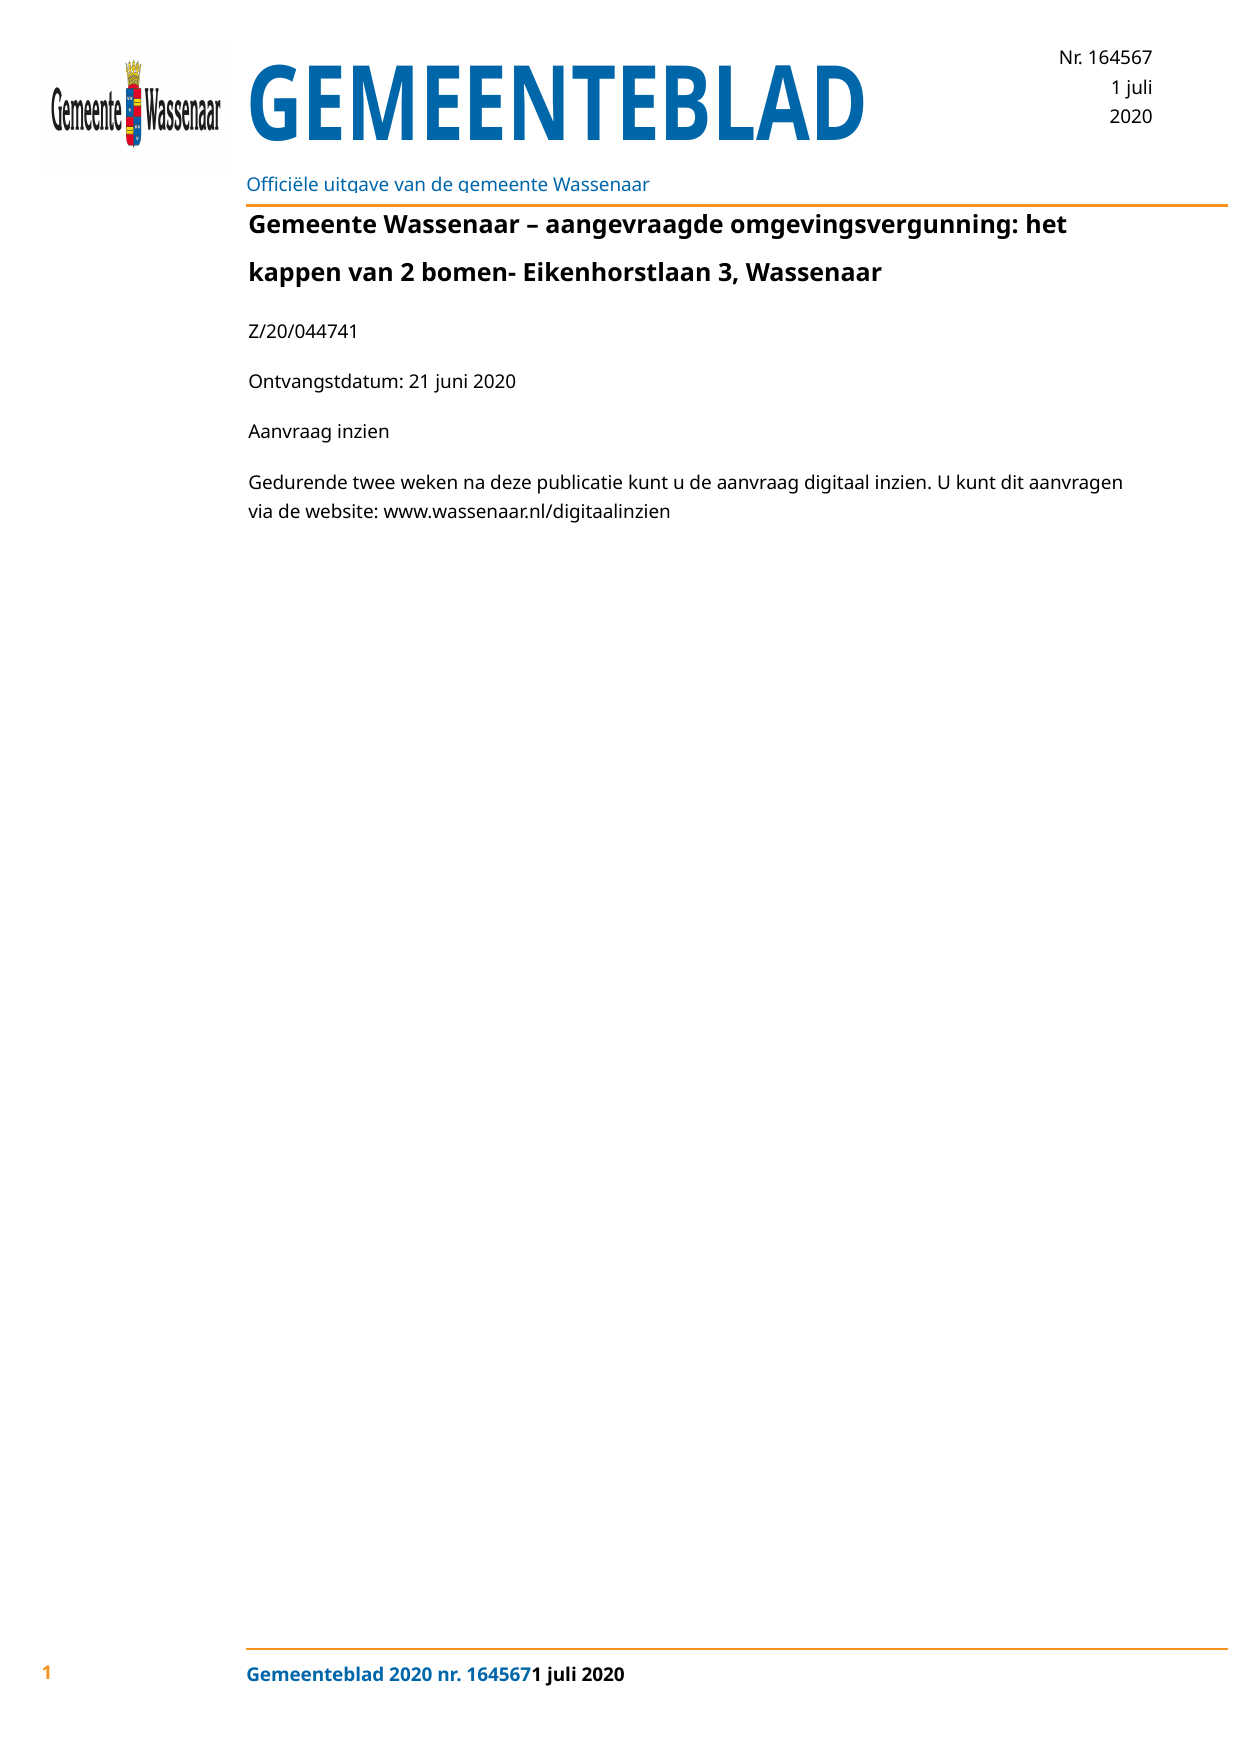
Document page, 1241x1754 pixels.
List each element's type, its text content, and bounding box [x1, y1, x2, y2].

text Gemeente Wassenaar – aangevraagde omgevingsvergunning: het kappen van 2 bomen- Eikenhorstlaan 3, Wassenaar [248, 207, 1152, 288]
text Z/20/044741 [248, 318, 1152, 344]
text Ontvangstdatum: 21 juni 2020 [248, 368, 1152, 394]
picture [41, 47, 231, 172]
text Aanvraag inzien [248, 419, 1152, 444]
text Gedurende twee weken na deze publicatie kunt u de aanvraag digitaal inzien. U kunt dit aanvragen via de website: www.wassenaar.nl/digitaalinzien [248, 469, 1152, 524]
